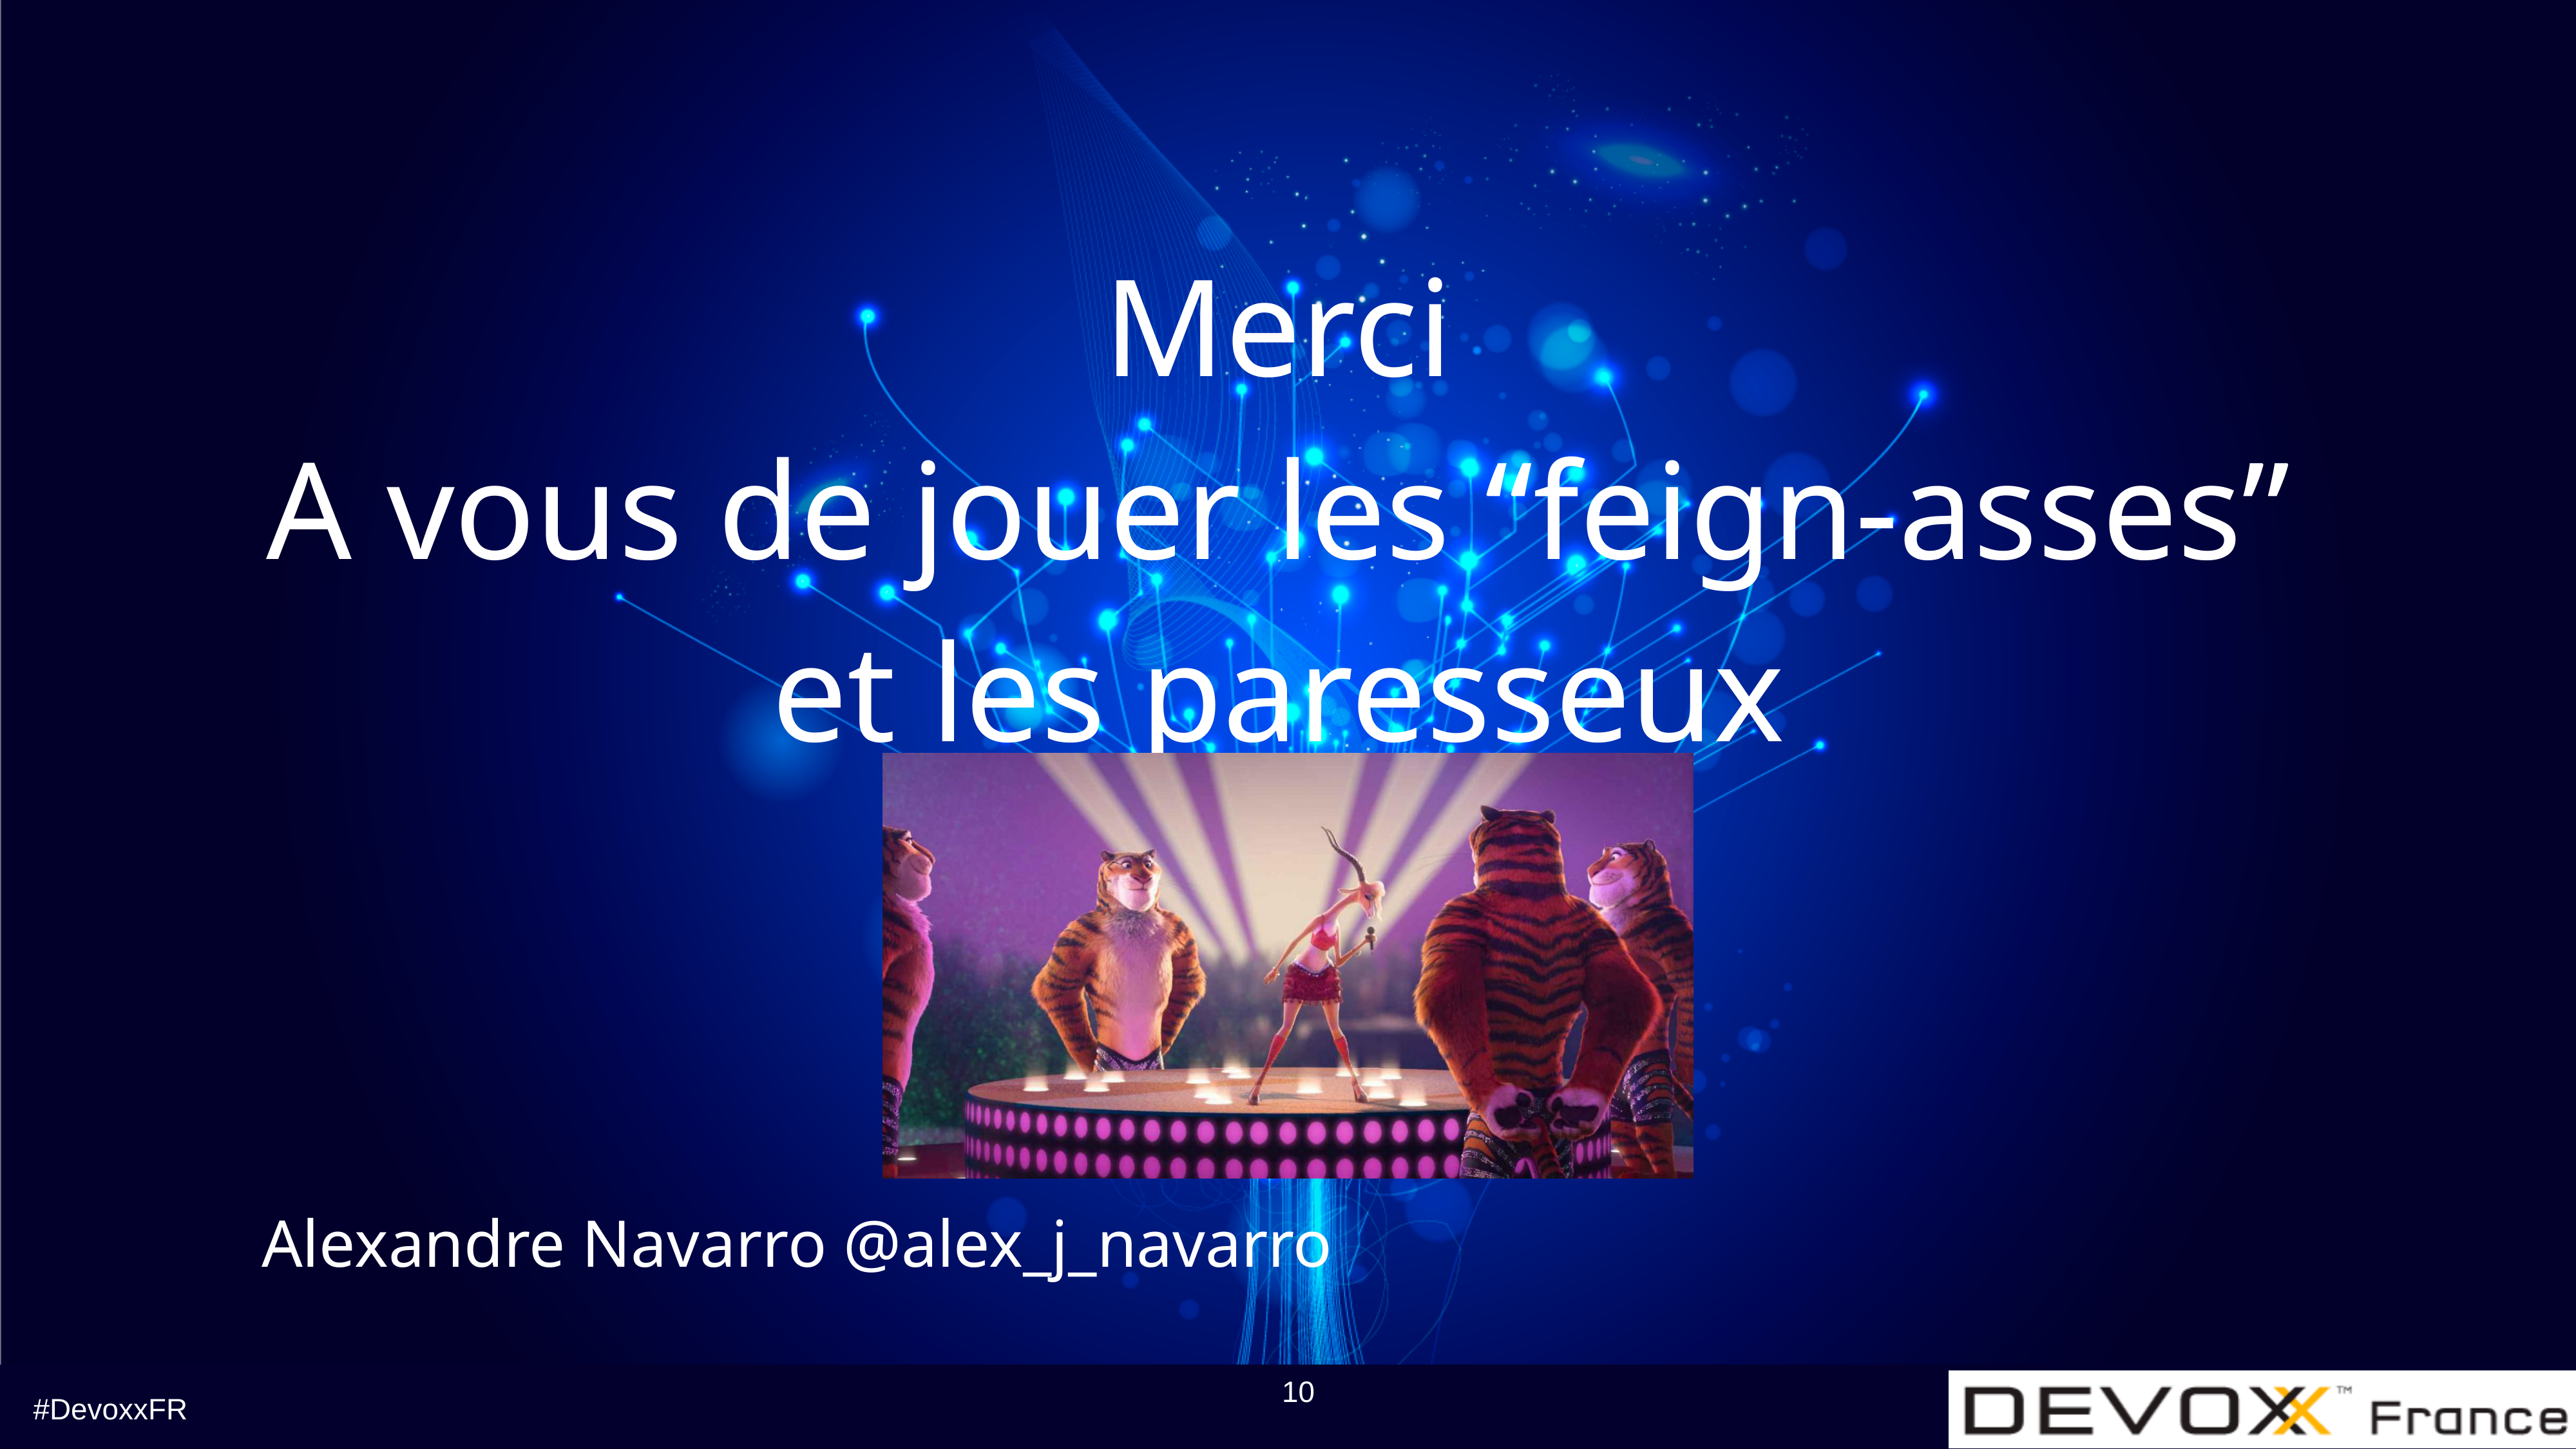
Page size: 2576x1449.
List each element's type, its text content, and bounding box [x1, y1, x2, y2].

picture [0, 0, 2576, 1364]
subtitle Alexandre Navarro @alex_j_navarro [261, 1198, 1817, 1286]
title Merci A vous de jouer les “feign-asses” et les paresseux [144, 155, 2412, 860]
picture [1949, 1370, 2576, 1448]
slide_number 10 [1273, 1375, 1324, 1442]
